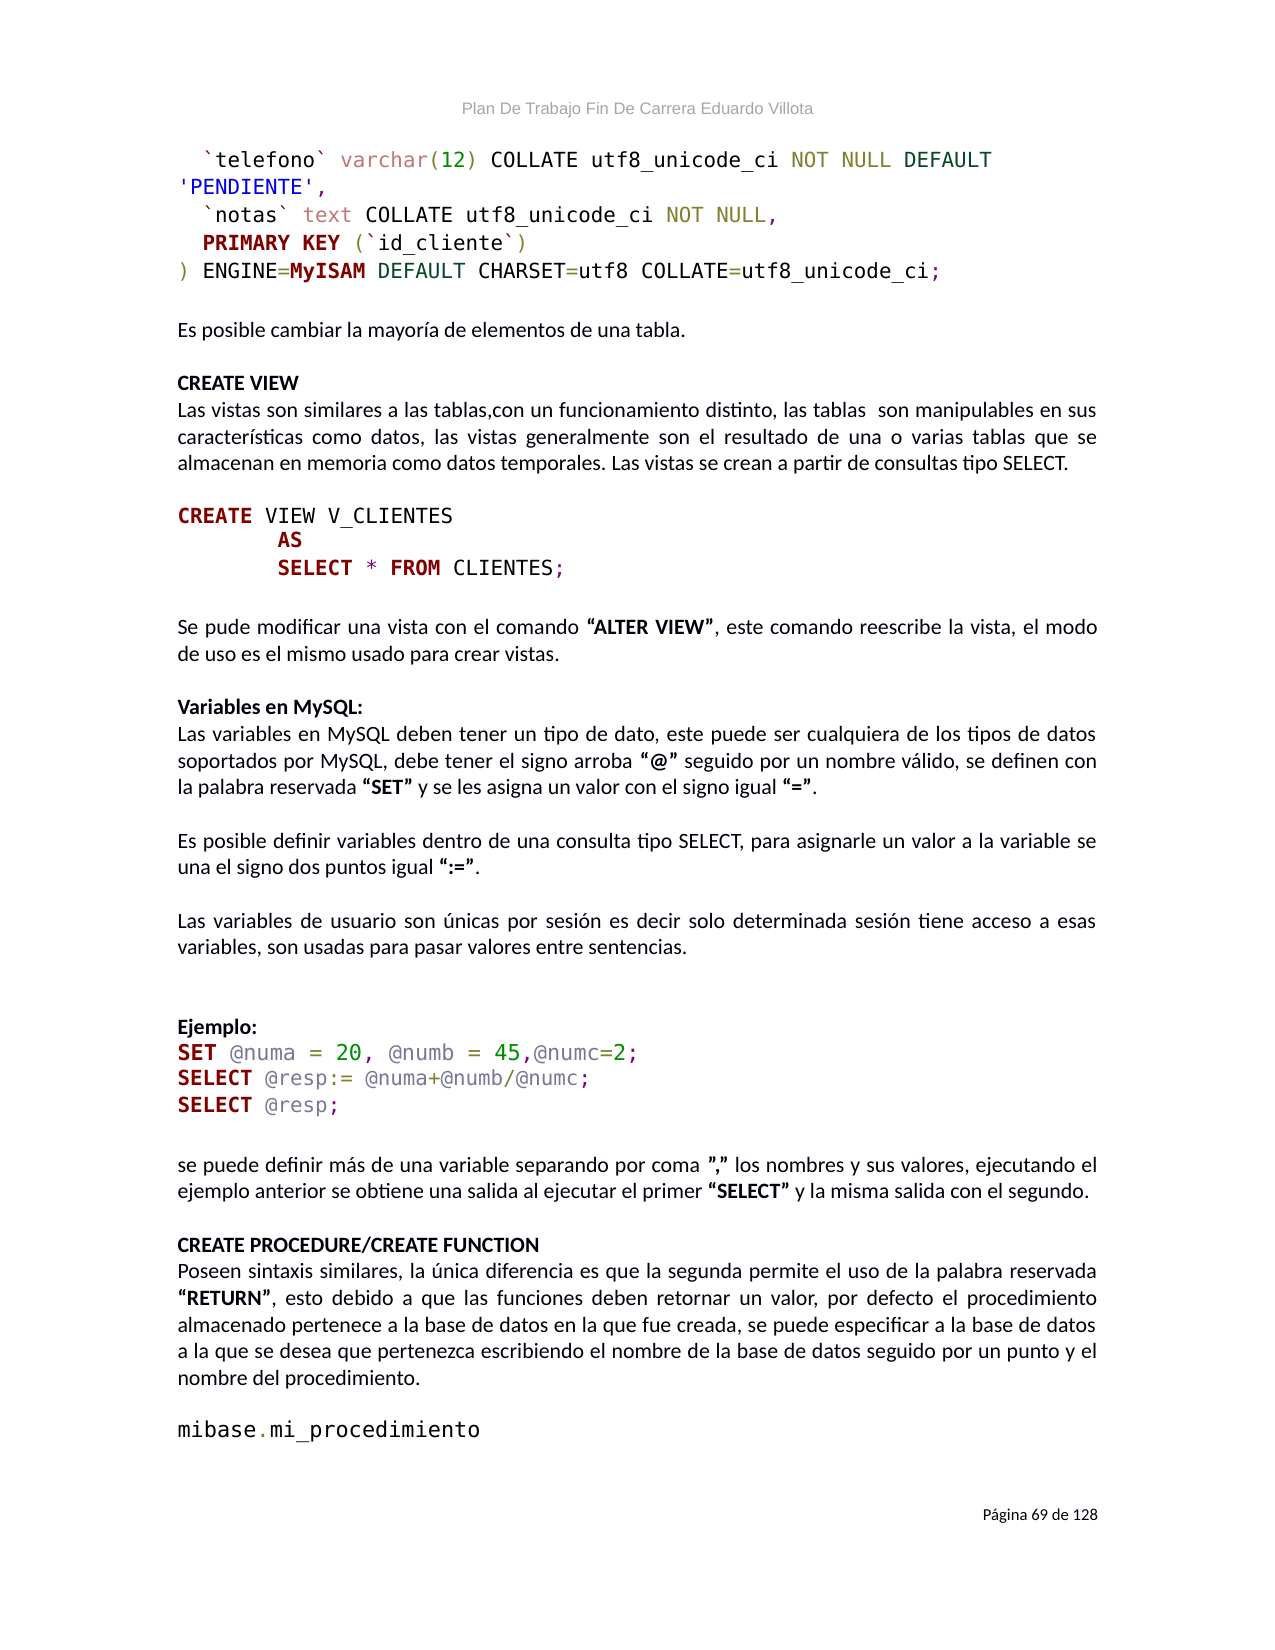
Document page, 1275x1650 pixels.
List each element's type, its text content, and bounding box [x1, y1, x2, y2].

text ) ENGINE=MyISAM DEFAULT CHARSET=utf8 COLLATE=utf8_unicode_ci; [177, 259, 1098, 283]
text se puede definir más de una variable separando por coma ”,” los nombres y sus valores, ejecutando el ejemplo anterior se obtiene una salida al ejecutar el primer “SELECT” y la misma salida con el segundo. [177, 1151, 1098, 1204]
text Poseen sintaxis similares, la única diferencia es que la segunda permite el uso de la palabra reservada “RETURN”, esto debido a que las funciones deben retornar un valor, por defecto el procedimiento almacenado pertenece a la base de datos en la que fue creada, se puede especificar a la base de datos a la que se desea que pertenezca escribiendo el nombre de la base de datos seguido por un punto y el nombre del procedimiento. [177, 1257, 1098, 1391]
text CREATE VIEW V_CLIENTES [177, 504, 1098, 528]
text SELECT @resp; [177, 1093, 1098, 1118]
text CREATE PROCEDURE/CREATE FUNCTION [177, 1231, 1098, 1257]
text SELECT @resp:= @numa+@numb/@numc; [177, 1066, 1098, 1090]
text AS [177, 528, 1098, 553]
text `notas` text COLLATE utf8_unicode_ci NOT NULL, [177, 203, 1098, 227]
text `telefono` varchar(12) COLLATE utf8_unicode_ci NOT NULL DEFAULT 'PENDIENTE', [177, 148, 1098, 200]
text Es posible cambiar la mayoría de elementos de una tabla. [177, 316, 1098, 343]
text mibase.mi_procedimiento [177, 1417, 1098, 1443]
text PRIMARY KEY (`id_cliente`) [177, 231, 1098, 255]
text Se pude modificar una vista con el comando “ALTER VIEW”, este comando reescribe la vista, el modo de uso es el mismo usado para crear vistas. [177, 613, 1098, 667]
text SELECT * FROM CLIENTES; [177, 556, 1098, 581]
text Las vistas son similares a las tablas,con un funcionamiento distinto, las tablas son manipulables en sus características como datos, las vistas generalmente son el resultado de una o varias tablas que se almacenan en memoria como datos temporales. Las vistas se crean a partir de consultas tipo SELECT. [177, 396, 1098, 476]
text Las variables de usuario son únicas por sesión es decir solo determinada sesión tiene acceso a esas variables, son usadas para pasar valores entre sentencias. [177, 907, 1098, 960]
text Es posible definir variables dentro de una consulta tipo SELECT, para asignarle un valor a la variable se una el signo dos puntos igual “:=”. [177, 827, 1098, 880]
text SET @numa = 20, @numb = 45,@numc=2; [177, 1040, 1098, 1066]
text Las variables en MySQL deben tener un tipo de dato, este puede ser cualquiera de los tipos de datos soportados por MySQL, debe tener el signo arroba “@” seguido por un nombre válido, se definen con la palabra reservada “SET” y se les asigna un valor con el signo igual “=”. [177, 720, 1098, 800]
text CREATE VIEW [177, 369, 1098, 396]
text Variables en MySQL: [177, 693, 1098, 720]
text Ejemplo: [177, 1013, 1098, 1040]
